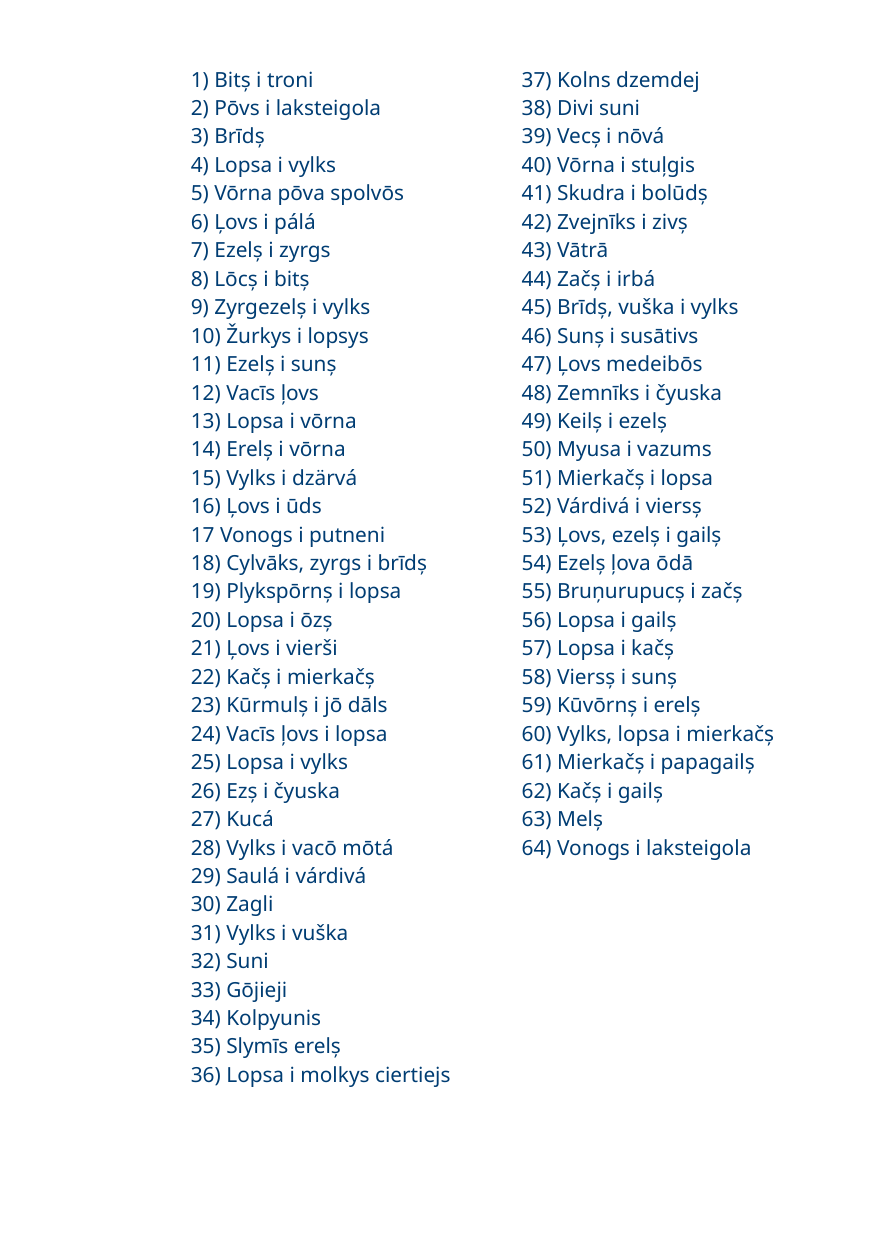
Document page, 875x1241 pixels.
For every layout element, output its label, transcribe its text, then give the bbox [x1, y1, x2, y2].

table_header 37) Kolns dzemdej 38) Divi suni 39) Vecș i nōvá 40) Vōrna i stuļgis 41) Skudra i bolūdș 42) Zvejnīks i zivș 43) Vātrā 44) Začș i irbá 45) Brīdș, vuška i vylks 46) Sunș i susātivs 47) Ļovs medeibōs 48) Zemnīks i čyuska 49) Keilș i ezelș 50) Myusa i vazums 51) Mierkačș i lopsa 52) Várdivá i viersș 53) Ļovs, ezelș i gailș 54) Ezelș ļova ōdā 55) Bruņurupucș i začș 56) Lopsa i gailș 57) Lopsa i kačș 58) Viersș i sunș 59) Kūvōrnș i erelș 60) Vylks, lopsa i mierkačș 61) Mierkačș i papagailș 62) Kačș i gailș 63) Melș 64) Vonogs i laksteigola [516, 59, 815, 1094]
table_header 1) Bitș i troni 2) Pōvs i laksteigola 3) Brīdș 4) Lopsa i vylks 5) Vōrna pōva spolvōs 6) Ļovs i pálá 7) Ezelș i zyrgs 8) Lōcș i bitș 9) Zyrgezelș i vylks 10) Žurkys i lopsys 11) Ezelș i sunș 12) Vacīs ļovs 13) Lopsa i vōrna 14) Erelș i vōrna 15) Vylks i dzärvá 16) Ļovs i ūds 17 Vonogs i putneni 18) Cylvāks, zyrgs i brīdș 19) Plykspōrnș i lopsa 20) Lopsa i ōzș 21) Ļovs i vierši 22) Kačș i mierkačș 23) Kūrmulș i jō dāls 24) Vacīs ļovs i lopsa 25) Lopsa i vylks 26) Ezș i čyuska 27) Kucá 28) Vylks i vacō mōtá 29) Saulá i várdivá 30) Zagli 31) Vylks i vuška 32) Suni 33) Gōjieji 34) Kolpyunis 35) Slymīs erelș 36) Lopsa i molkys ciertiejs [185, 59, 516, 1094]
